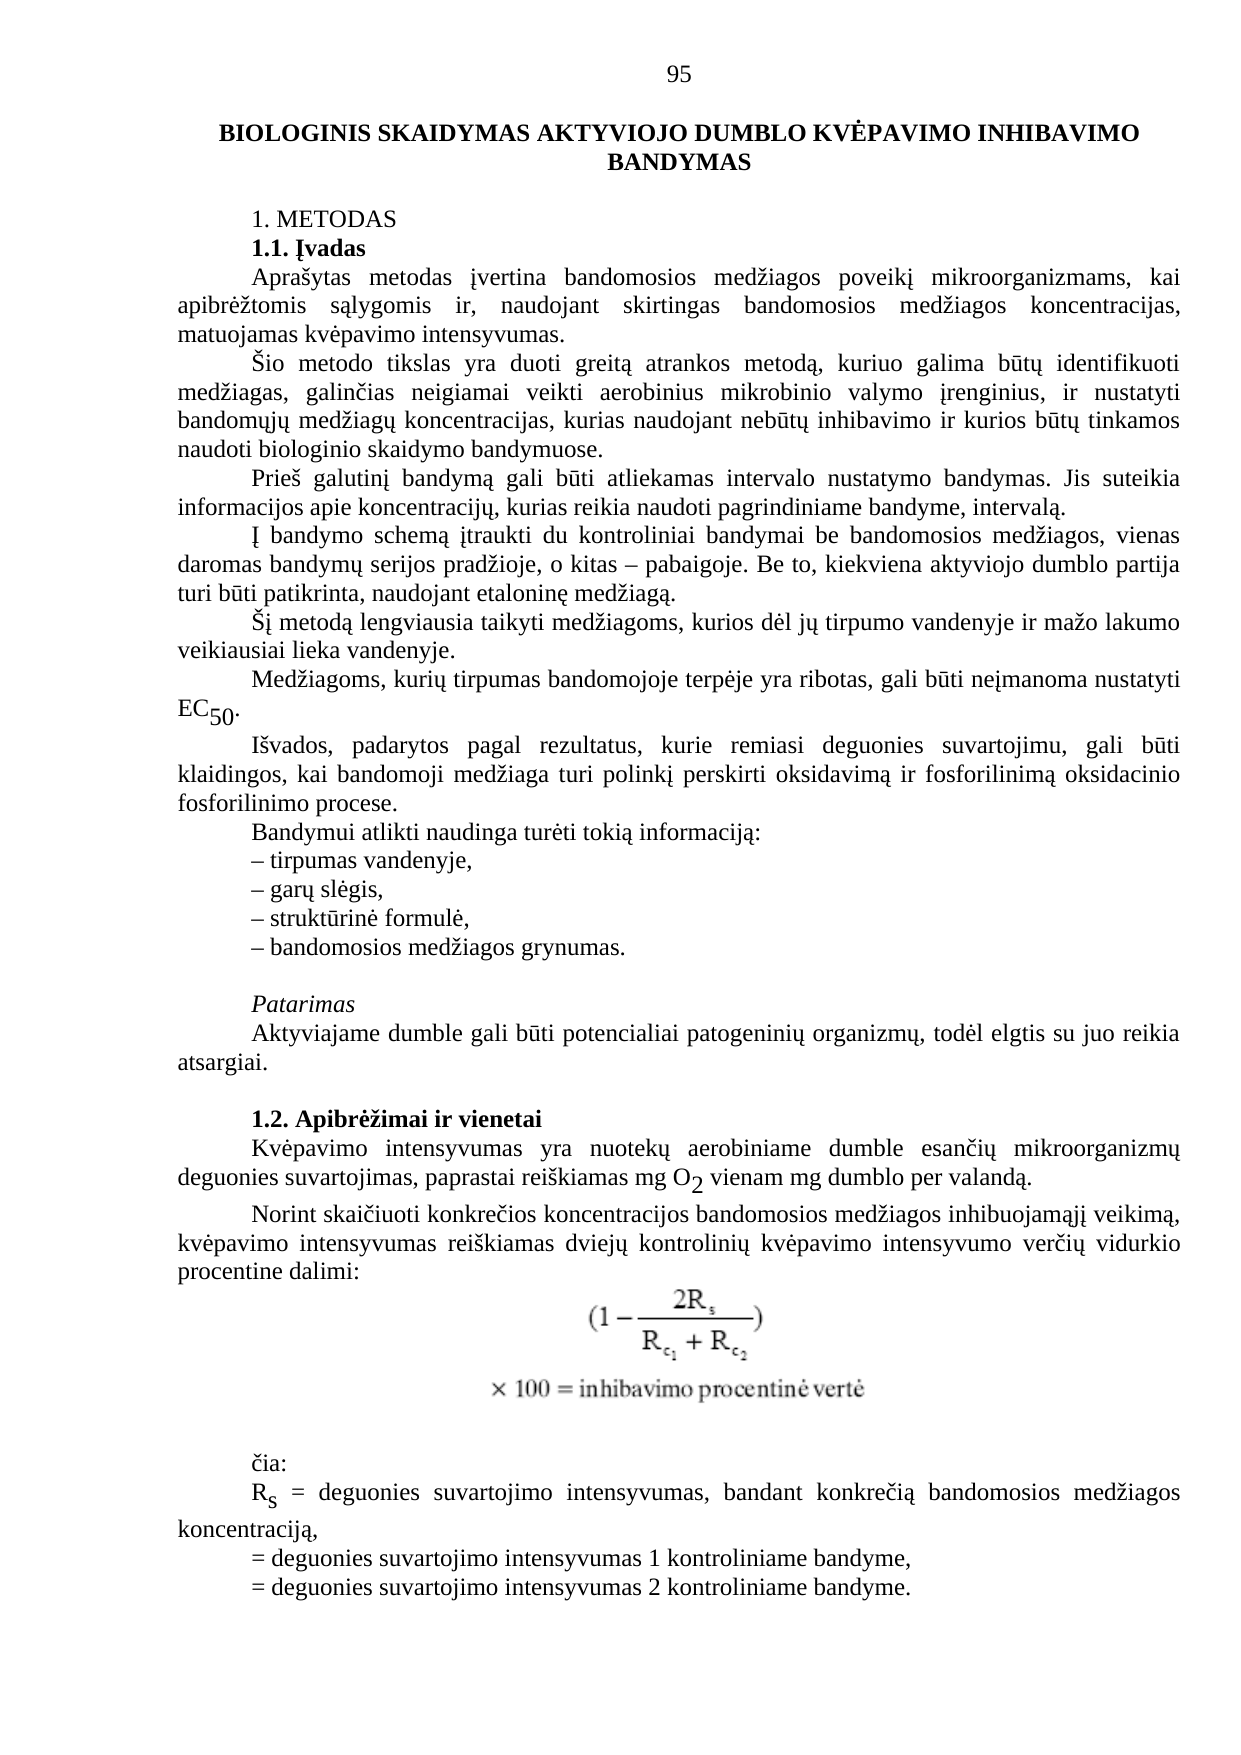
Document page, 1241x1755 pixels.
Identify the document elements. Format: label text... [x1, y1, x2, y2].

text Norint skaičiuoti konkrečios koncentracijos bandomosios medžiagos inhibuojamąjį veikimą, kvėpavimo intensyvumas reiškiamas dviejų kontrolinių kvėpavimo intensyvumo verčių vidurkio procentine dalimi: [177, 1199, 1181, 1285]
text Aprašytas metodas įvertina bandomosios medžiagos poveikį mikroorganizmams, kai apibrėžtomis sąlygomis ir, naudojant skirtingas bandomosios medžiagos koncentracijas, matuojamas kvėpavimo intensyvumas. [177, 262, 1181, 348]
text 1.2. Apibrėžimai ir vienetai [177, 1104, 1181, 1133]
text Bandymui atlikti naudinga turėti tokią informaciją: [177, 817, 1181, 845]
text – struktūrinė formulė, [177, 903, 1181, 932]
text = deguonies suvartojimo intensyvumas 1 kontroliniame bandyme, [177, 1543, 1181, 1572]
text čia: [177, 1448, 1181, 1477]
text Kvėpavimo intensyvumas yra nuotekų aerobiniame dumble esančių mikroorganizmų deguonies suvartojimas, paprastai reiškiamas mg O2 vienam mg dumblo per valandą. [177, 1133, 1181, 1199]
text – garų slėgis, [177, 874, 1181, 903]
text Medžiagoms, kurių tirpumas bandomojoje terpėje yra ribotas, gali būti neįmanoma nustatyti EC50. [177, 664, 1181, 730]
text Prieš galutinį bandymą gali būti atliekamas intervalo nustatymo bandymas. Jis suteikia informacijos apie koncentracijų, kurias reikia naudoti pagrindiniame bandyme, intervalą. [177, 463, 1181, 521]
text Šio metodo tikslas yra duoti greitą atrankos metodą, kuriuo galima būtų identifikuoti medžiagas, galinčias neigiamai veikti aerobinius mikrobinio valymo įrenginius, ir nustatyti bandomųjų medžiagų koncentracijas, kurias naudojant nebūtų inhibavimo ir kurios būtų tinkamos naudoti biologinio skaidymo bandymuose. [177, 348, 1181, 463]
text Į bandymo schemą įtraukti du kontroliniai bandymai be bandomosios medžiagos, vienas daromas bandymų serijos pradžioje, o kitas – pabaigoje. Be to, kiekviena aktyviojo dumblo partija turi būti patikrinta, naudojant etaloninę medžiagą. [177, 521, 1181, 607]
text 1.1. Įvadas [177, 233, 1181, 262]
text Išvados, padarytos pagal rezultatus, kurie remiasi deguonies suvartojimu, gali būti klaidingos, kai bandomoji medžiaga turi polinkį perskirti oksidavimą ir fosforilinimą oksidacinio fosforilinimo procese. [177, 730, 1181, 817]
text Aktyviajame dumble gali būti potencialiai patogeninių organizmų, todėl elgtis su juo reikia atsargiai. [177, 1018, 1181, 1075]
text = deguonies suvartojimo intensyvumas 2 kontroliniame bandyme. [177, 1572, 1181, 1601]
text 1. METODas [177, 204, 1181, 233]
text BIOloginis skaidymas AKTYVIOJO DUMBLO KVĖPAVIMO INHIBAVIMO BANDYMAS [177, 118, 1181, 176]
text – tirpumas vandenyje, [177, 845, 1181, 874]
text Šį metodą lengviausia taikyti medžiagoms, kurios dėl jų tirpumo vandenyje ir mažo lakumo veikiausiai lieka vandenyje. [177, 607, 1181, 664]
text Patarimas [177, 989, 1181, 1018]
text – bandomosios medžiagos grynumas. [177, 932, 1181, 960]
text Rs = deguonies suvartojimo intensyvumas, bandant konkrečią bandomosios medžiagos koncentraciją, [177, 1477, 1181, 1543]
